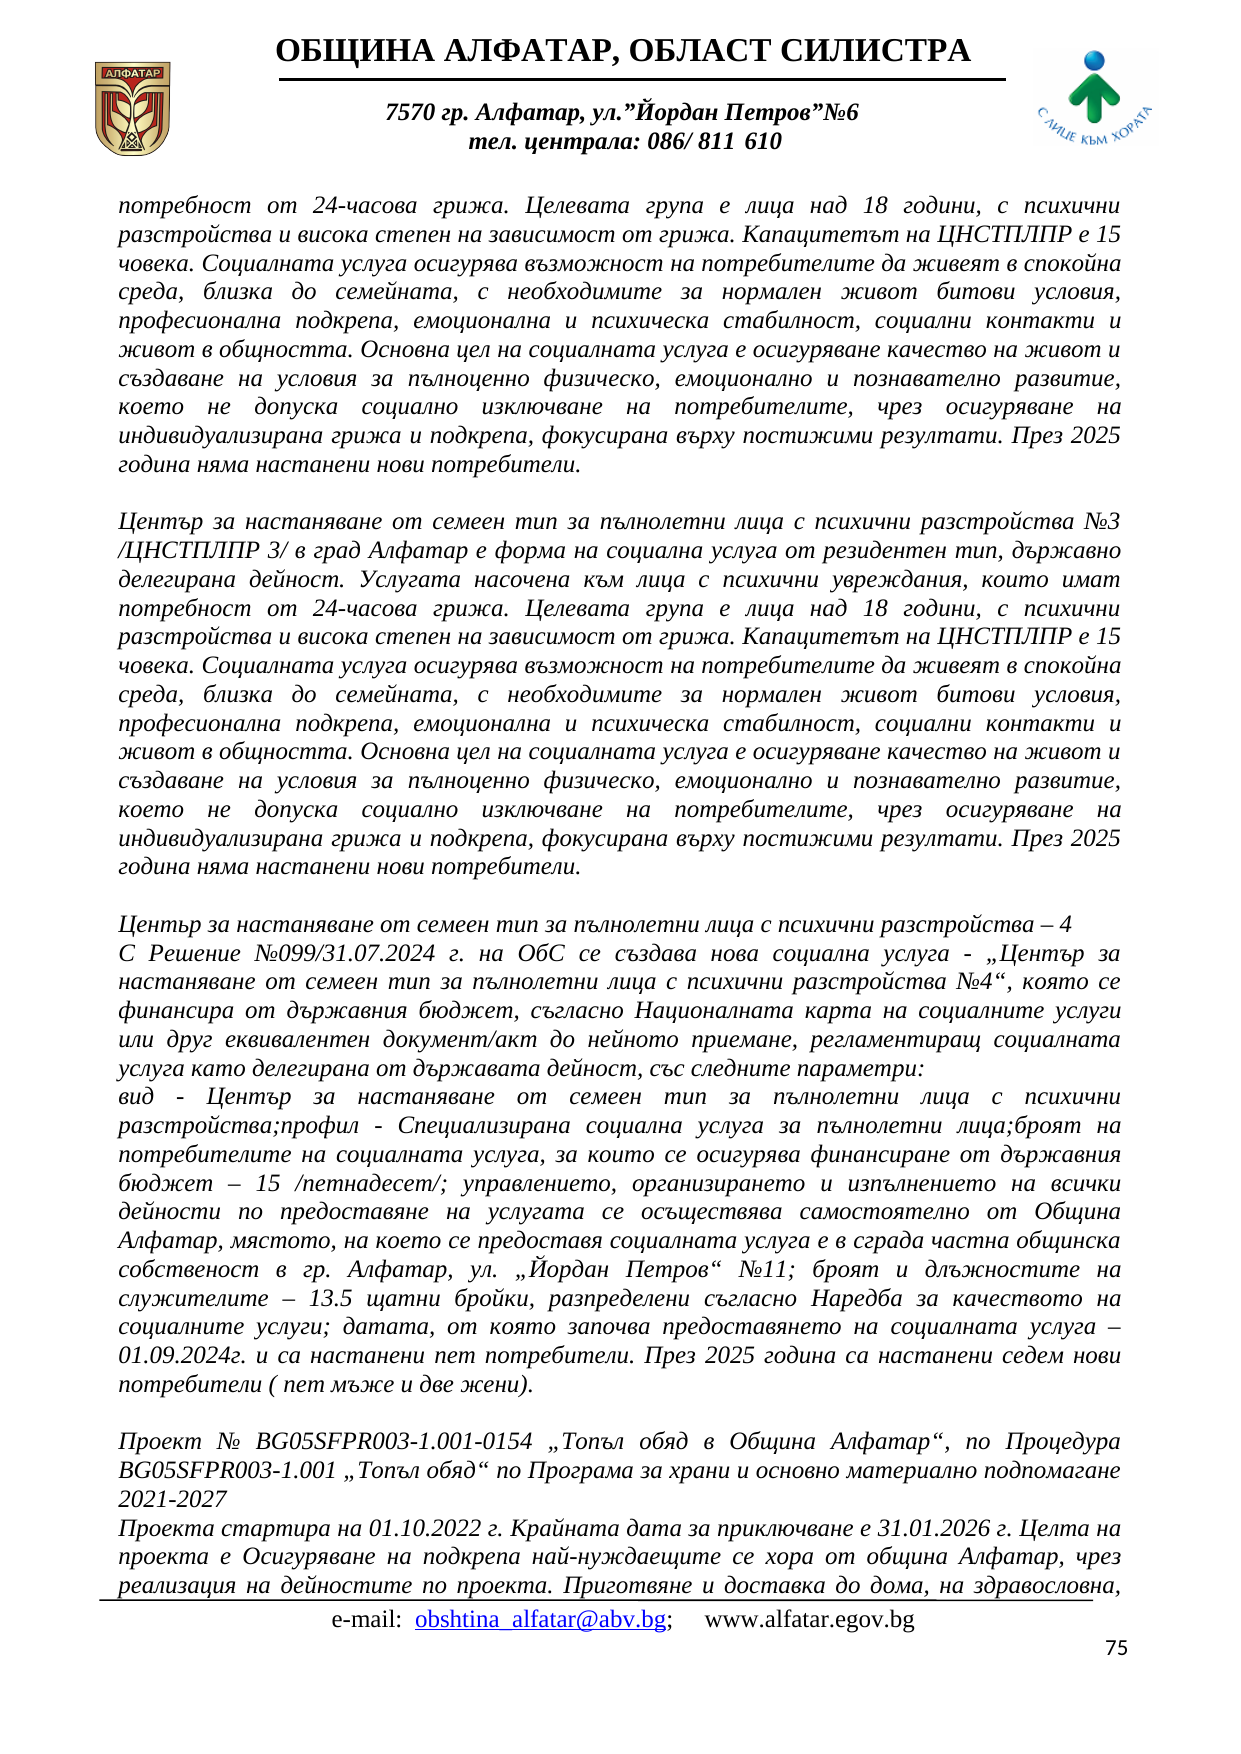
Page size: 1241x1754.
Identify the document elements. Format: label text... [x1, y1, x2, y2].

text Проект № BG05SFPR003-1.001-0154 „Топъл обяд в Община Алфатар“, по Процедура BG05SFPR003-1.001 „Топъл обяд“ по Програма за храни и основно материално подпомагане 2021-2027 [118, 1426, 1124, 1513]
text Център за настаняване от семеен тип за пълнолетни лица с психични разстройства №3 /ЦНСТПЛПР 3/ в град Алфатар е форма на социална услуга от резидентен тип, държавно делегирана дейност. Услугата насочена към лица с психични увреждания, които имат потребност от 24-часова грижа. Целевата група е лица над 18 години, с психични разстройства и висока степен на зависимост от грижа. Капацитетът на ЦНСТПЛПР е 15 човека. Социалната услуга осигурява възможност на потребителите да живеят в спокойна среда, близка до семейната, с необходимите за нормален живот битови условия, професионална подкрепа, емоционална и психическа стабилност, социални контакти и живот в общността. Основна цел на социалната услуга е осигуряване качество на живот и създаване на условия за пълноценно физическо, емоционално и познавателно развитие, което не допуска социално изключване на потребителите, чрез осигуряване на индивидуализирана грижа и подкрепа, фокусирана върху постижими резултати. През 2025 година няма настанени нови потребители. [118, 506, 1124, 880]
text Проекта стартира на 01.10.2022 г. Крайната дата за приключване е 31.01.2026 г. Целта на проекта е Осигуряване на подкрепа най-нуждаещите се хора от община Алфатар, чрез реализация на дейностите по проекта. Приготвяне и доставка до дома, на здравословна, [118, 1513, 1124, 1599]
text Центьр за настаняване от семеен тип за пълнолетни лица с психични разстройства – 4 [118, 909, 1124, 938]
text вид - Център за настаняване от семеен тип за пълнолетни лица с психични разстройства;профил - Специализирана социална услуга за пълнолетни лица;броят на потребителите на социалната услуга, за които се осигурява финансиране от държавния бюджет – 15 /петнадесет/; управлението, организирането и изпълнението на всички дейности по предоставяне на услугата се осъществява самостоятелно от Община Алфатар, мястото, на което се предоставя социалната услуга е в сграда частна общинска собственост в гр. Алфатар, ул. „Йордан Петров“ №11; броят и длъжностите на служителите – 13.5 щатни бройки, разпределени съгласно Наредба за качеството на социалните услуги; датата, от която започва предоставянето на социалната услуга – 01.09.2024г. и са настанени пет потребители. През 2025 година са настанени седем нови потребители ( пет мъже и две жени). [118, 1081, 1124, 1398]
text потребност от 24-часова грижа. Целевата група е лица над 18 години, с психични разстройства и висока степен на зависимост от грижа. Капацитетът на ЦНСТПЛПР е 15 човека. Социалната услуга осигурява възможност на потребителите да живеят в спокойна среда, близка до семейната, с необходимите за нормален живот битови условия, професионална подкрепа, емоционална и психическа стабилност, социални контакти и живот в общността. Основна цел на социалната услуга е осигуряване качество на живот и създаване на условия за пълноценно физическо, емоционално и познавателно развитие, което не допуска социално изключване на потребителите, чрез осигуряване на индивидуализирана грижа и подкрепа, фокусирана върху постижими резултати. През 2025 година няма настанени нови потребители. [118, 190, 1124, 478]
text С Решение №099/31.07.2024 г. на ОбС се създава нова социална услуга - „Център за настаняване от семеен тип за пълнолетни лица с психични разстройства №4“, която се финансира от държавния бюджет, съгласно Националната карта на социалните услуги или друг еквивалентен документ/акт до нейното приемане, регламентиращ социалната услуга като делегирана от държавата дейност, със следните параметри: [118, 938, 1124, 1081]
